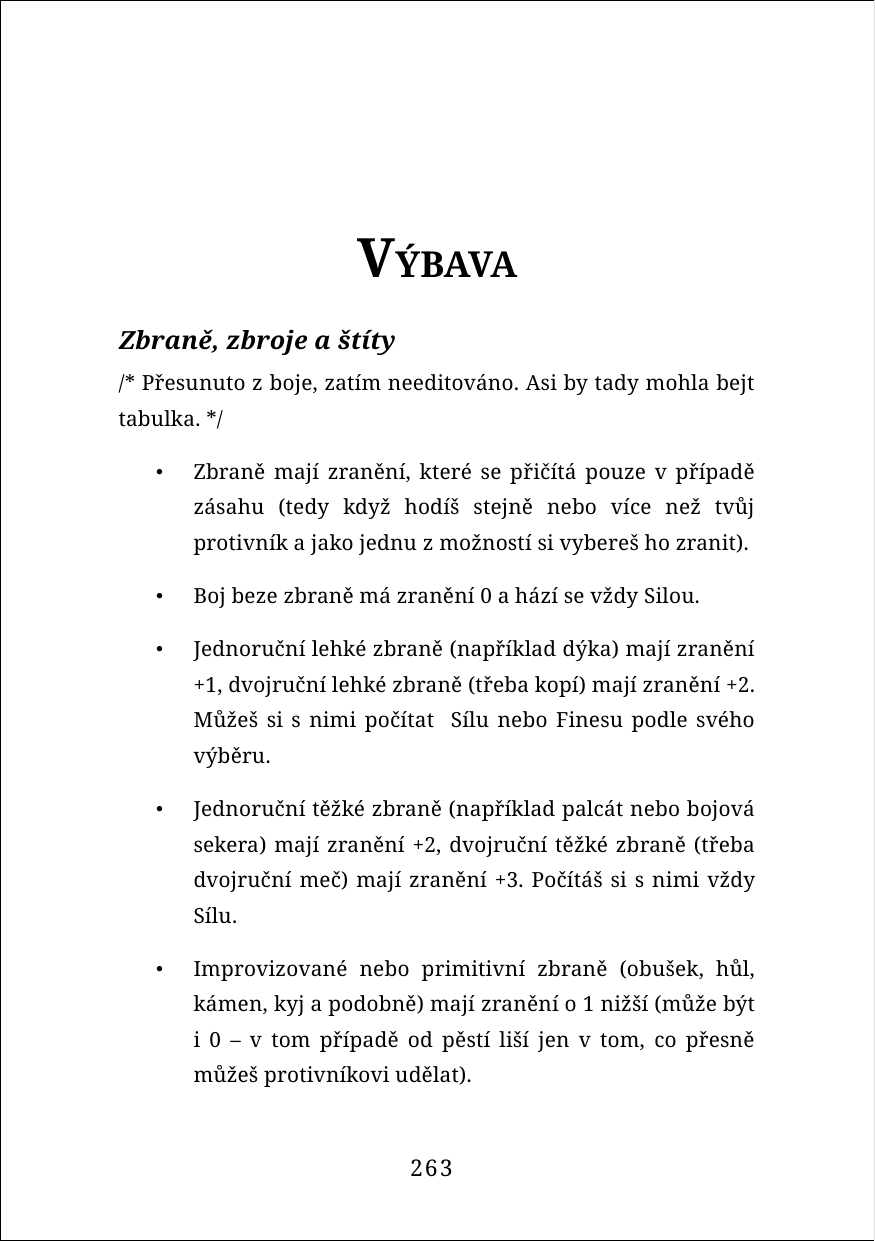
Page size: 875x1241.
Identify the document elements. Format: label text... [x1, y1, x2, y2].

text /* Přesunuto z boje, zatím needitováno. Asi by tady mohla bejt tabulka. */ [118, 368, 756, 432]
list Zbraně mají zranění, které se přičítá pouze v případě zásahu (tedy když hodíš stejně nebo více než tvůj protivník a jako jednu z možností si vybereš ho zranit). [156, 457, 756, 556]
subtitle Výbava [118, 219, 756, 293]
list Boj beze zbraně má zranění 0 a hází se vždy Silou. [156, 581, 756, 609]
list Jednoruční lehké zbraně (například dýka) mají zranění +1, dvojruční lehké zbraně (třeba kopí) mají zranění +2. Můžeš si s nimi počítat Sílu nebo Finesu podle svého výběru. [156, 634, 756, 769]
list Improvizované nebo primitivní zbraně (obušek, hůl, kámen, kyj a podobně) mají zranění o 1 nižší (může být i 0 – v tom případě od pěstí liší jen v tom, co přesně můžeš protivníkovi udělat). [156, 954, 756, 1089]
list Jednoruční těžké zbraně (například palcát nebo bojová sekera) mají zranění +2, dvojruční těžké zbraně (třeba dvojruční meč) mají zranění +3. Počítáš si s nimi vždy Sílu. [156, 794, 756, 929]
subtitle Zbraně, zbroje a štíty [118, 322, 756, 356]
